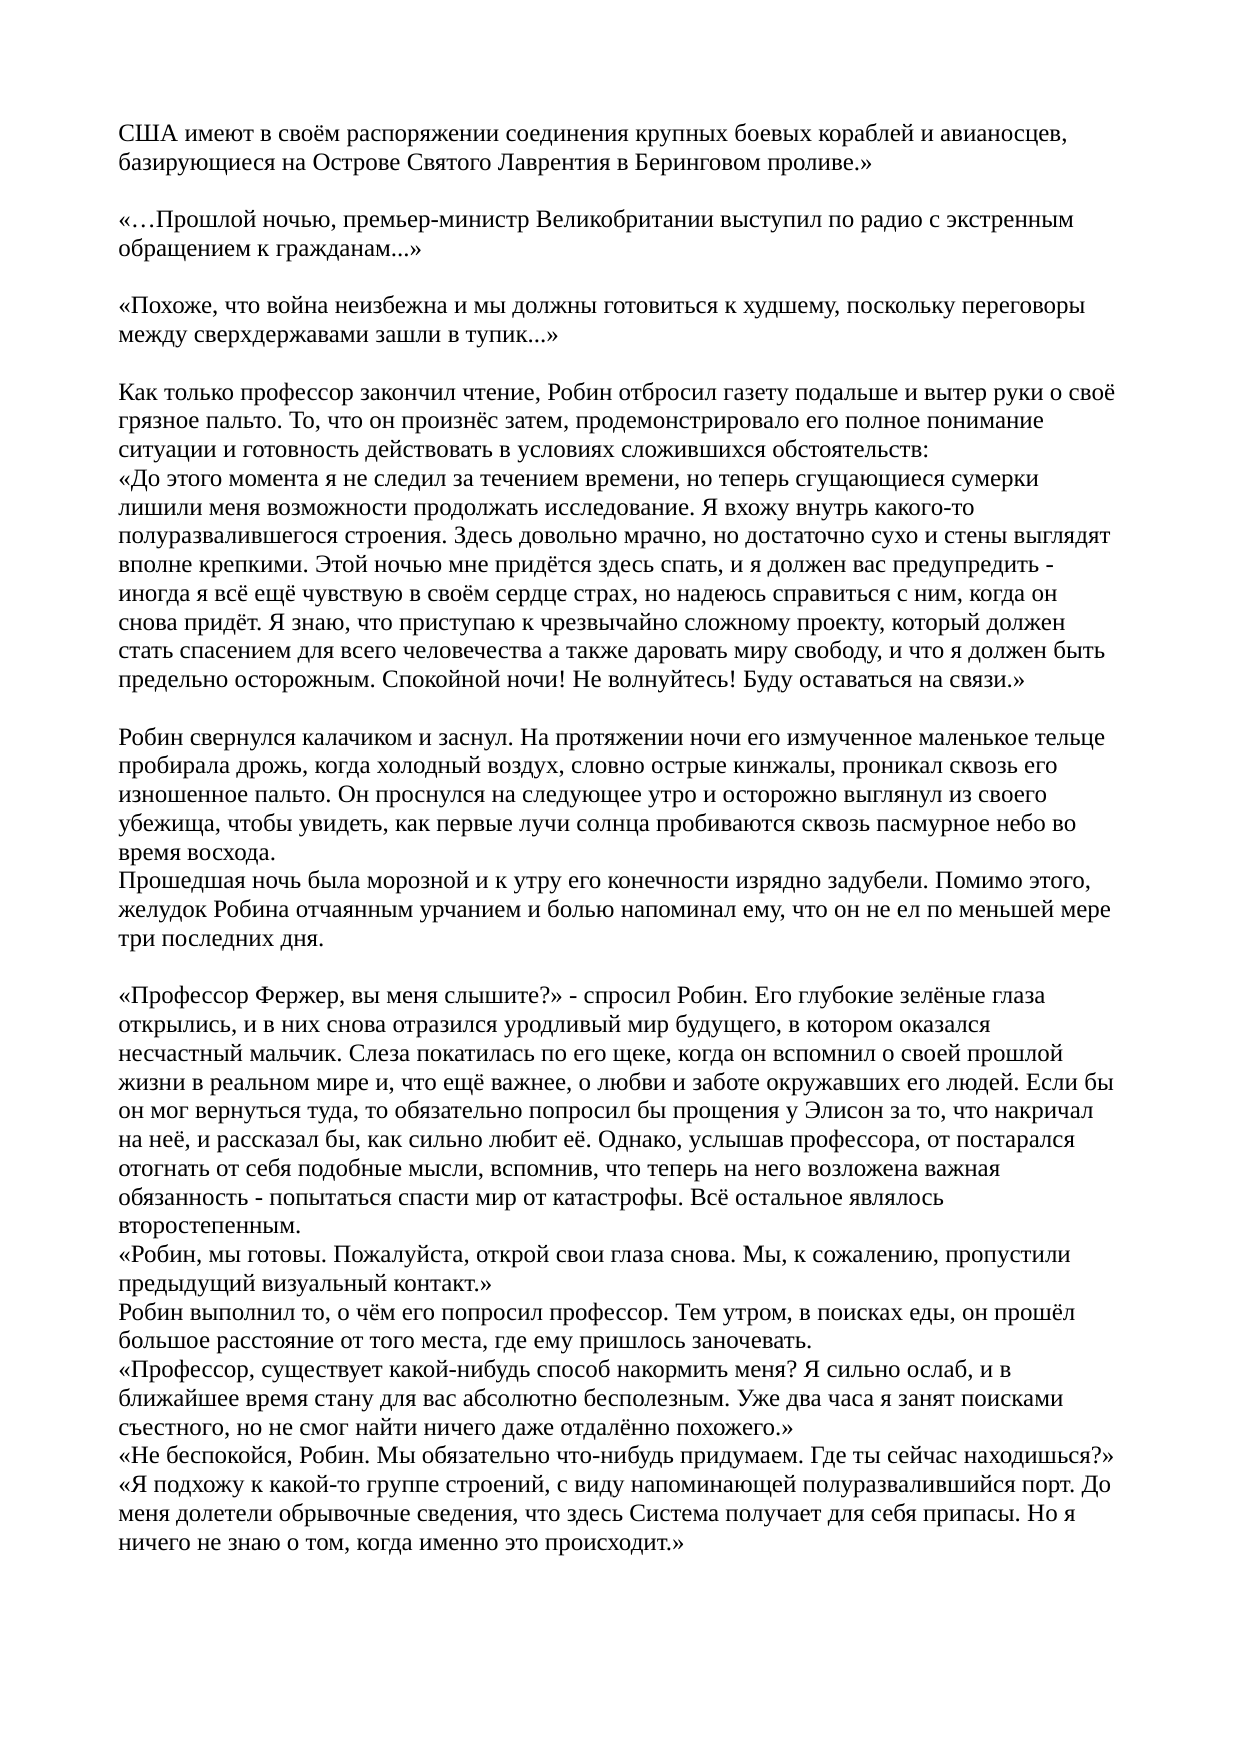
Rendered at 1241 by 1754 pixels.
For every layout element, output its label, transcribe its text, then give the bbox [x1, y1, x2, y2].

text Как только профессор закончил чтение, Робин отбросил газету подальше и вытер руки о своё грязное пальто. То, что он произнёс затем, продемонстрировало его полное понимание ситуации и готовность действовать в условиях сложившихся обстоятельств: [118, 377, 1122, 463]
text «…Прошлой ночью, премьер-министр Великобритании выступил по радио с экстренным обращением к гражданам...» [118, 204, 1122, 262]
text США имеют в своём распоряжении соединения крупных боевых кораблей и авианосцев, базирующиеся на Острове Святого Лаврентия в Беринговом проливе.» [118, 118, 1122, 176]
text «До этого момента я не следил за течением времени, но теперь сгущающиеся сумерки лишили меня возможности продолжать исследование. Я вхожу внутрь какого-то полуразвалившегося строения. Здесь довольно мрачно, но достаточно сухо и стены выглядят вполне крепкими. Этой ночью мне придётся здесь спать, и я должен вас предупредить - иногда я всё ещё чувствую в своём сердце страх, но надеюсь справиться с ним, когда он снова придёт. Я знаю, что приступаю к чрезвычайно сложному проекту, который должен стать спасением для всего человечества а также даровать миру свободу, и что я должен быть предельно осторожным. Спокойной ночи! Не волнуйтесь! Буду оставаться на связи.» [118, 463, 1122, 693]
text Робин свернулся калачиком и заснул. На протяжении ночи его измученное маленькое тельце пробирала дрожь, когда холодный воздух, словно острые кинжалы, проникал сквозь его изношенное пальто. Он проснулся на следующее утро и осторожно выглянул из своего убежища, чтобы увидеть, как первые лучи солнца пробиваются сквозь пасмурное небо во время восхода. [118, 722, 1122, 866]
text Робин выполнил то, о чём его попросил профессор. Тем утром, в поисках еды, он прошёл большое расстояние от того места, где ему пришлось заночевать. [118, 1297, 1122, 1354]
text «Я подхожу к какой-то группе строений, с виду напоминающей полуразвалившийся порт. До меня долетели обрывочные сведения, что здесь Система получает для себя припасы. Но я ничего не знаю о том, когда именно это происходит.» [118, 1469, 1122, 1556]
text «Похоже, что война неизбежна и мы должны готовиться к худшему, поскольку переговоры между сверхдержавами зашли в тупик...» [118, 291, 1122, 348]
text «Профессор, существует какой-нибудь способ накормить меня? Я сильно ослаб, и в ближайшее время стану для вас абсолютно бесполезным. Уже два часа я занят поисками съестного, но не смог найти ничего даже отдалённо похожего.» [118, 1354, 1122, 1441]
text «Робин, мы готовы. Пожалуйста, открой свои глаза снова. Мы, к сожалению, пропустили предыдущий визуальный контакт.» [118, 1239, 1122, 1297]
text Прошедшая ночь была морозной и к утру его конечности изрядно задубели. Помимо этого, желудок Робина отчаянным урчанием и болью напоминал ему, что он не ел по меньшей мере три последних дня. [118, 866, 1122, 952]
text «Не беспокойся, Робин. Мы обязательно что-нибудь придумаем. Где ты сейчас находишься?» [118, 1441, 1122, 1469]
text «Профессор Фержер, вы меня слышите?» - спросил Робин. Его глубокие зелёные глаза открылись, и в них снова отразился уродливый мир будущего, в котором оказался несчастный мальчик. Слеза покатилась по его щеке, когда он вспомнил о своей прошлой жизни в реальном мире и, что ещё важнее, о любви и заботе окружавших его людей. Если бы он мог вернуться туда, то обязательно попросил бы прощения у Элисон за то, что накричал на неё, и рассказал бы, как сильно любит её. Однако, услышав профессора, от постарался отогнать от себя подобные мысли, вспомнив, что теперь на него возложена важная обязанность - попытаться спасти мир от катастрофы. Всё остальное являлось второстепенным. [118, 981, 1122, 1239]
